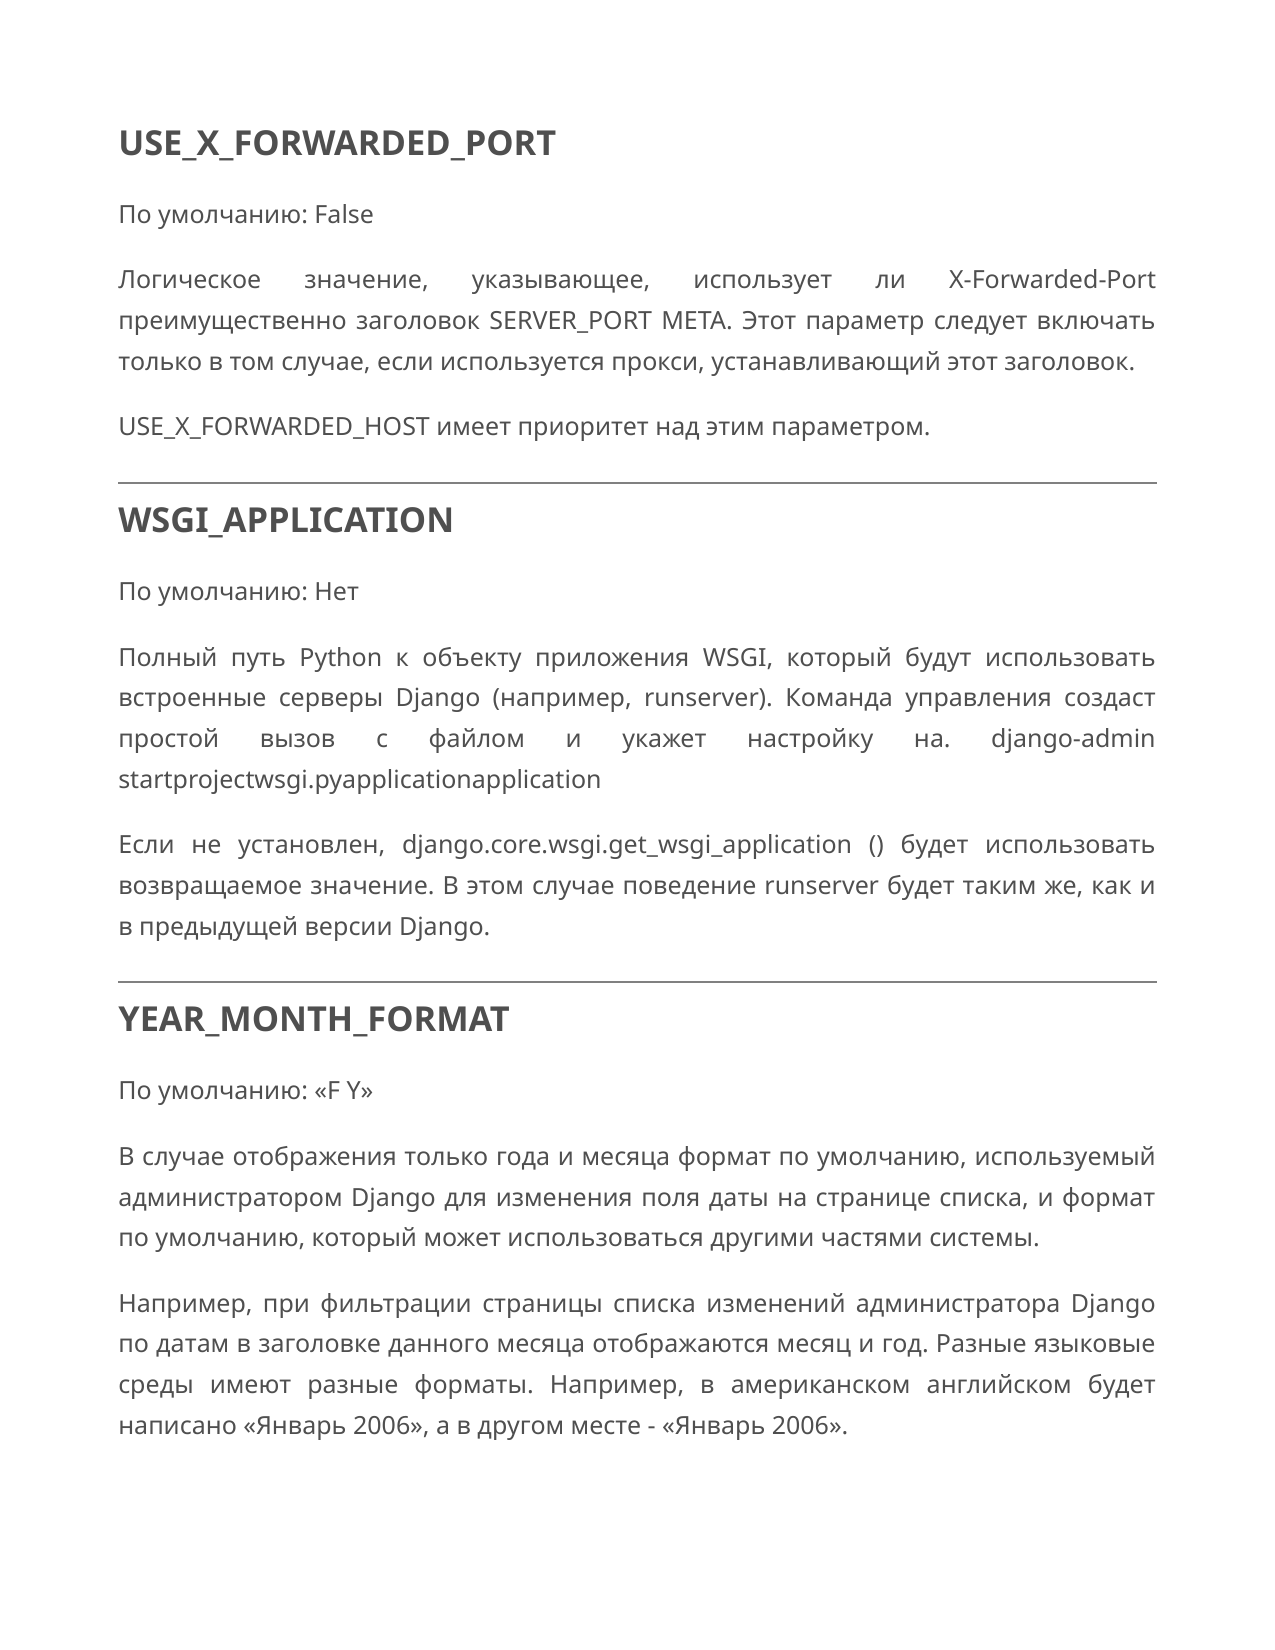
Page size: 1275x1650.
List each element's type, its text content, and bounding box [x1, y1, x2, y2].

subtitle USE_X_FORWARDED_PORT [118, 118, 1157, 165]
subtitle WSGI_APPLICATION [118, 495, 1157, 542]
text В случае отображения только года и месяца формат по умолчанию, используемый администратором Django для изменения поля даты на странице списка, и формат по умолчанию, который может использоваться другими частями системы. [118, 1132, 1157, 1254]
text По умолчанию: False [118, 190, 1157, 231]
text USE_X_FORWARDED_HOST имеет приоритет над этим параметром. [118, 402, 1157, 443]
text Если не установлен, django.core.wsgi.get_wsgi_application () будет использовать возвращаемое значение. В этом случае поведение runserver будет таким же, как и в предыдущей версии Django. [118, 820, 1157, 942]
subtitle YEAR_MONTH_FORMAT [118, 994, 1157, 1041]
text По умолчанию: Нет [118, 567, 1157, 608]
text По умолчанию: «F Y» [118, 1066, 1157, 1107]
text Например, при фильтрации страницы списка изменений администратора Django по датам в заголовке данного месяца отображаются месяц и год. Разные языковые среды имеют разные форматы. Например, в американском английском будет написано «Январь 2006», а в другом месте - «Январь 2006». [118, 1279, 1157, 1441]
text Логическое значение, указывающее, использует ли X-Forwarded-Port преимущественно заголовок SERVER_PORT META. Этот параметр следует включать только в том случае, если используется прокси, устанавливающий этот заголовок. [118, 256, 1157, 377]
text Полный путь Python к объекту приложения WSGI, который будут использовать встроенные серверы Django (например, runserver). Команда управления создаст простой вызов с файлом и укажет настройку на. django-admin startprojectwsgi.pyapplicationapplication [118, 633, 1157, 795]
